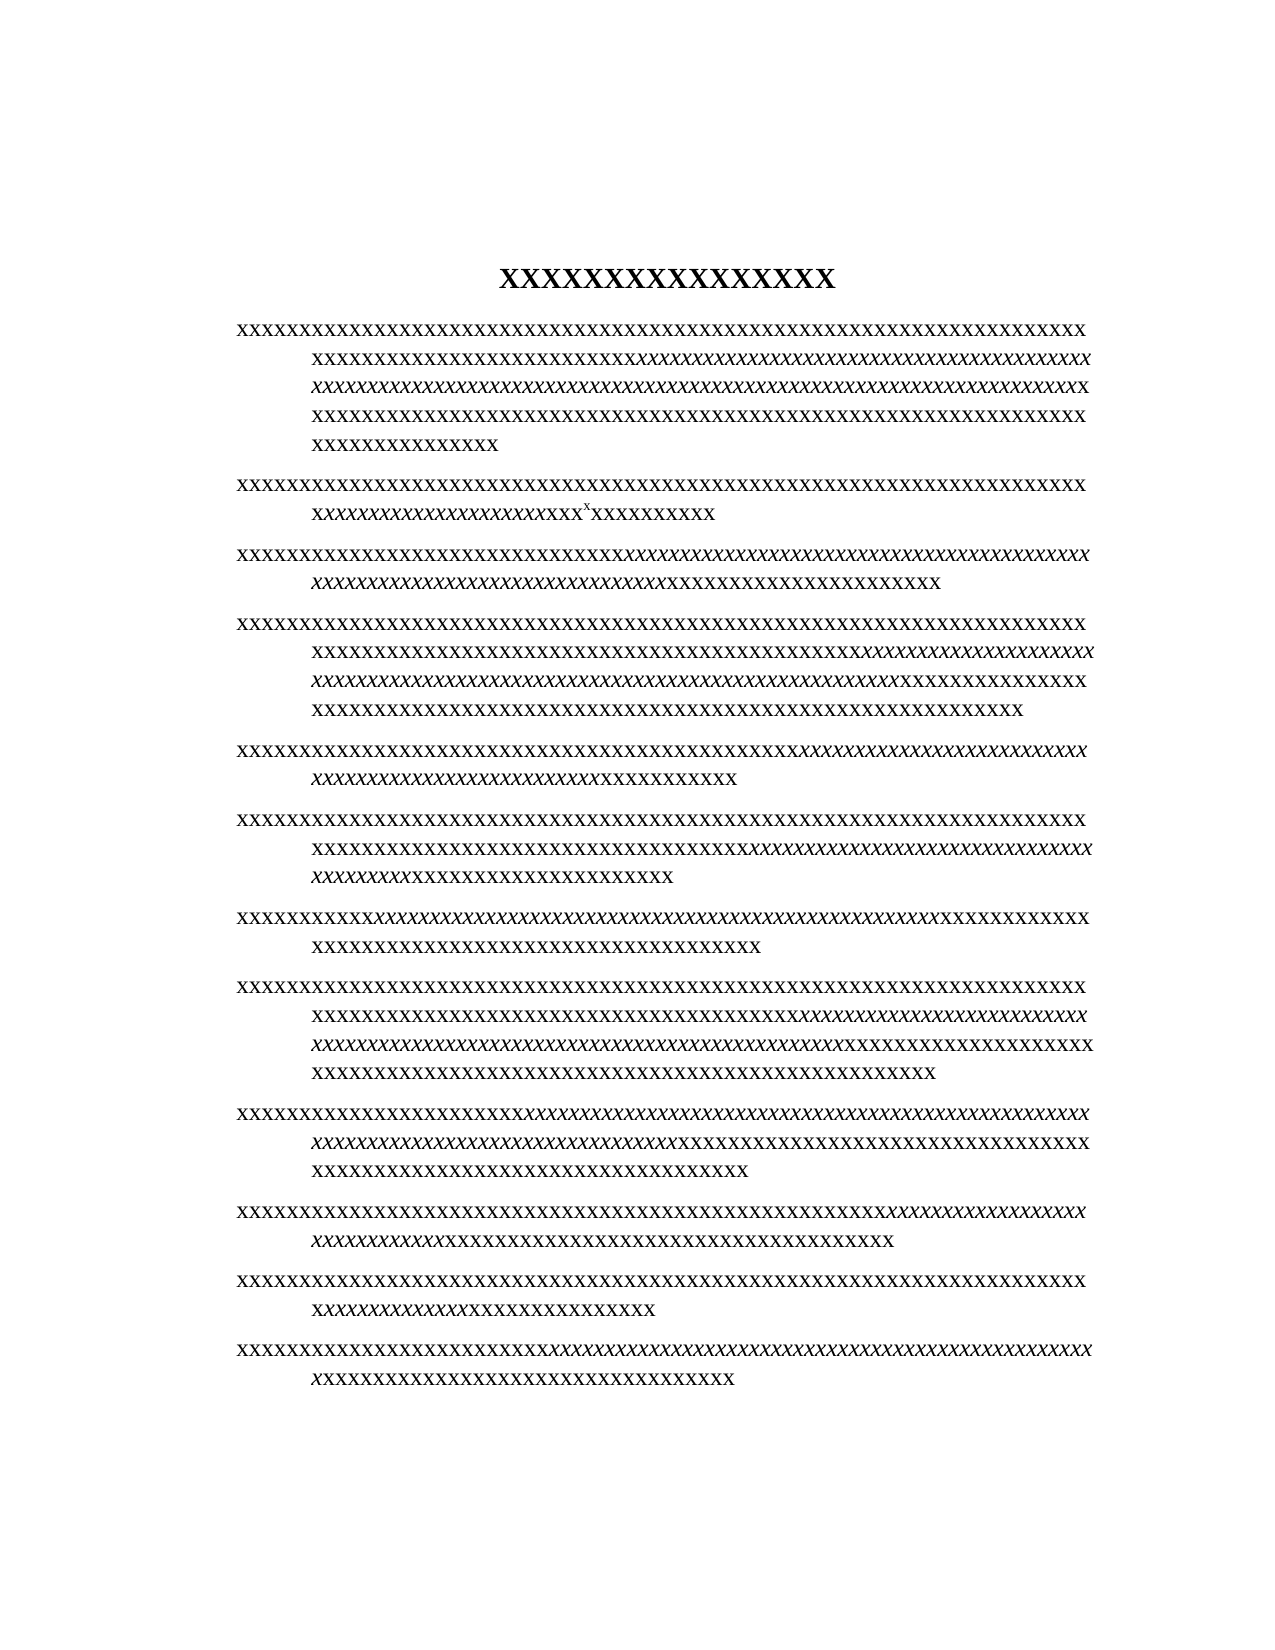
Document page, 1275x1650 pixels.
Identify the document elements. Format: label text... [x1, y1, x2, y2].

text xxxxxxxxxxxxxxxxxxxxxxxxxxxxxxxxxxxxxxxxxxxxxxxxxxxxxxxxxxxxxxxxxxxxxxxxxxxxxxxxxxxxxxxxxxxxxxxxxxxxxxxxxxxxxxxxxxxxxx [236, 1195, 1098, 1252]
text xxxxxxxxxxxxxxxxxxxxxxxxxxxxxxxxxxxxxxxxxxxxxxxxxxxxxxxxxxxxxxxxxxxxxxxxxxxxxxxxxxxxxxxxxxxxxxxxx [236, 1264, 1098, 1322]
text xxxxxxxxxxxxxxxxxxxxxxxxxxxxxxxxxxxxxxxxxxxxxxxxxxxxxxxxxxxxxxxxxxxxxxxxxxxxxxxxxxxxxxxxxxxxxxxxxxxxxxxxxxxxxxxxxxxxxxxxxxxxxxxxxxxxxxxxxxxxxxxxxxxxxxxxxxxxxxxxxxxxxxxxxxxxxxxxxxxxxxxxxxxxxxxxxxxxxxxxxxxxxxxxxxxxxxxxxxxxxxxxxxxxxxxxxxxxxxxxxxxxxxxxxxxxxxxxxx [236, 607, 1098, 722]
text xxxxxxxxxxxxxxxxxxxxxxxxxxxxxxxxxxxxxxxxxxxxxxxxxxxxxxxxxxxxxxxxxxxxxxxxxxxxxxxxxxxxxxxxxxxxxxxxxxxxxxxxxxxxxxxxxxxxxxxxxxxxxxxxxxxxxxxxxxxxxxxxxxxxxxxxxxxxxxxxxxxxxxxxxxxxxxxxxxxxxxxxxxxxxxxxxxxxxxxxxxxxxxxxxxxxxxxxxxxxxxxxxxxxxxxxxxxxxxxxxxxxxxxxxxxxxxxxxxxxxxxxxxxxxxxxxxxxxxxxxx [236, 313, 1098, 457]
text xxxxxxxxxxxxxxxxxxxxxxxxxxxxxxxxxxxxxxxxxxxxxxxxxxxxxxxxxxxxxxxxxxxxxxxxxxxxxxxxxxxxxxxxxxxxxxxxxxxxxxxxxxxx [236, 1333, 1098, 1391]
text xxxxxxxxxxxxxxxxxxxxxxxxxxxxxxxxxxxxxxxxxxxxxxxxxxxxxxxxxxxxxxxxxxxxxxxxxxxxxxxxxxxxxxxxxxxxxxxxxxxxxxxxxxxxxxxxxxxxxxxxxxxxxxxxxxxxxxxxxxxxxxxxxxxxxxxxxxxxxxxxxxxxxxxxxxxxxxxxxxxxxxxxxxxxxxxxxxxxxxxxxxxxxxxxxxxxxxxxxxxxxxxxxxxxxxxxxxxxxxxxxxxxxxxxxxx [236, 970, 1098, 1085]
subtitle xxxxxxxxxxxxxxxx [236, 261, 1098, 295]
text xxxxxxxxxxxxxxxxxxxxxxxxxxxxxxxxxxxxxxxxxxxxxxxxxxxxxxxxxxxxxxxxxxxxxxxxxxxxxxxxxxxxxxxxxxxxxxxxxxxxxxxxxxxxxxxxxxxxxxxxxxxxxxx [236, 538, 1098, 595]
text xxxxxxxxxxxxxxxxxxxxxxxxxxxxxxxxxxxxxxxxxxxxxxxxxxxxxxxxxxxxxxxxxxxxxxxxxxxxxxxxxxxxxxxxxxxxxxxxxxxxxxxxxxxxxx [236, 901, 1098, 958]
text xxxxxxxxxxxxxxxxxxxxxxxxxxxxxxxxxxxxxxxxxxxxxxxxxxxxxxxxxxxxxxxxxxxxxxxxxxxxxxxxxxxxxxxxxxxxxxxxxxxxxxxxxxxxxxxxxxxxxxxxxxxxxxxxxxxxxxxxxxxxxxxxxxxxxxxxxxxxxxxxxxxxxxxxxxxxxxx [236, 1097, 1098, 1183]
text xxxxxxxxxxxxxxxxxxxxxxxxxxxxxxxxxxxxxxxxxxxxxxxxxxxxxxxxxxxxxxxxxxxxxxxxxxxxxxxxxxxxxxxxxxxxxxxxxxxxxxxxxxxx [236, 734, 1098, 791]
text xxxxxxxxxxxxxxxxxxxxxxxxxxxxxxxxxxxxxxxxxxxxxxxxxxxxxxxxxxxxxxxxxxxxxxxxxxxxxxxxxxxxxxxxxxxxxxxxxxxxxxxxxxxxxxxxxxxxxxxxxxxxxxxxxxxxxxxxxxxxxxxxxxxxxxxxxxxxxxxxxxxx [236, 803, 1098, 889]
text xxxxxxxxxxxxxxxxxxxxxxxxxxxxxxxxxxxxxxxxxxxxxxxxxxxxxxxxxxxxxxxxxxxxxxxxxxxxxxxxxxxxxxxxxxxxxxxxxxxxxxx [236, 468, 1098, 526]
